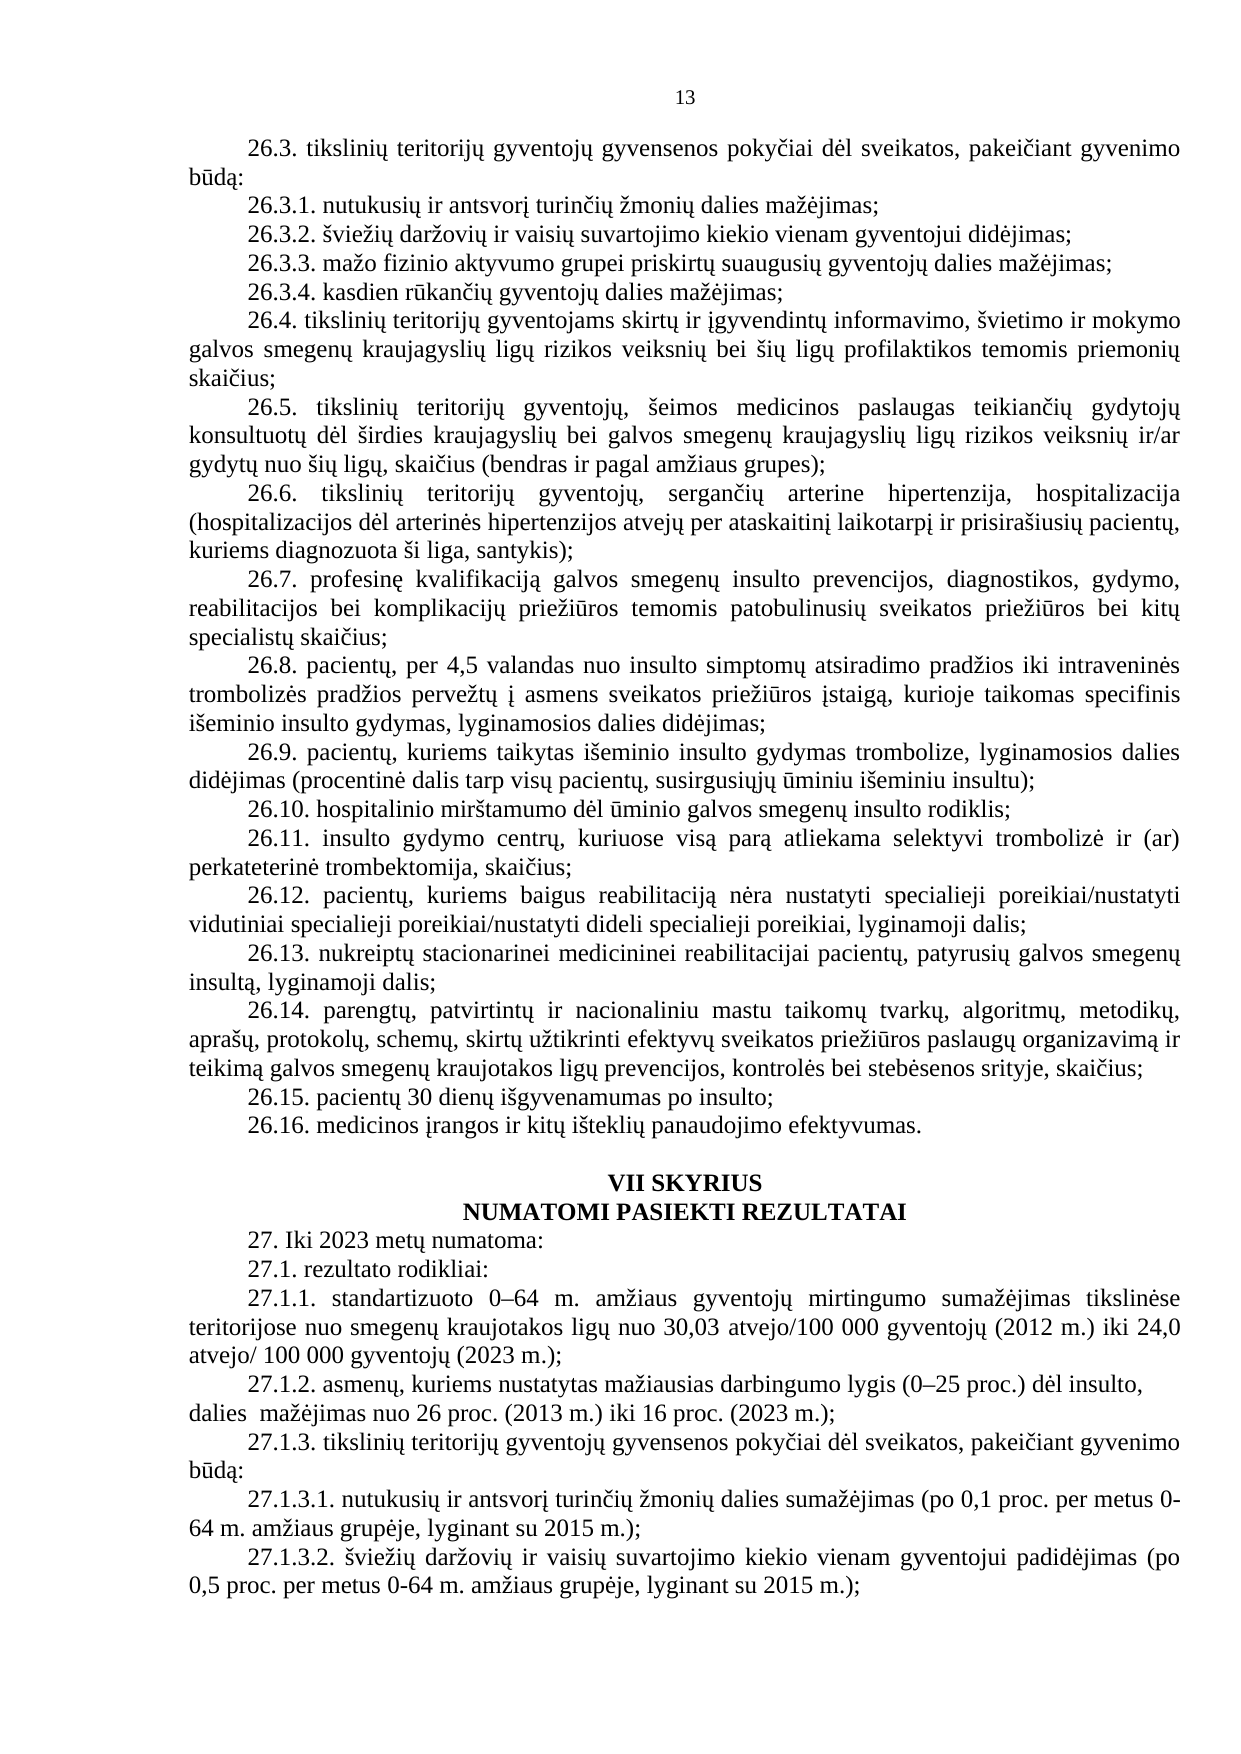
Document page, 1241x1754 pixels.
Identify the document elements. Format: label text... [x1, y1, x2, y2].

text 27.1.3. tikslinių teritorijų gyventojų gyvensenos pokyčiai dėl sveikatos, pakeičiant gyvenimo būdą: [188, 1427, 1181, 1484]
text 27.1. rezultato rodikliai: [188, 1254, 1181, 1283]
text 27.1.2. asmenų, kuriems nustatytas mažiausias darbingumo lygis (0–25 proc.) dėl insulto, dalies mažėjimas nuo 26 proc. (2013 m.) iki 16 proc. (2023 m.); [188, 1369, 1181, 1427]
text 26.12. pacientų, kuriems baigus reabilitaciją nėra nustatyti specialieji poreikiai/nustatyti vidutiniai specialieji poreikiai/nustatyti dideli specialieji poreikiai, lyginamoji dalis; [188, 881, 1181, 938]
text 26.3.4. kasdien rūkančių gyventojų dalies mažėjimas; [188, 277, 1181, 306]
text 26.10. hospitalinio mirštamumo dėl ūminio galvos smegenų insulto rodiklis; [188, 794, 1181, 823]
text 26.14. parengtų, patvirtintų ir nacionaliniu mastu taikomų tvarkų, algoritmų, metodikų, aprašų, protokolų, schemų, skirtų užtikrinti efektyvų sveikatos priežiūros paslaugų organizavimą ir teikimą galvos smegenų kraujotakos ligų prevencijos, kontrolės bei stebėsenos srityje, skaičius; [188, 996, 1181, 1082]
text VII SKYRIUS [188, 1168, 1181, 1197]
text 26.8. pacientų, per 4,5 valandas nuo insulto simptomų atsiradimo pradžios iki intraveninės trombolizės pradžios pervežtų į asmens sveikatos priežiūros įstaigą, kurioje taikomas specifinis išeminio insulto gydymas, lyginamosios dalies didėjimas; [188, 651, 1181, 737]
text 26.13. nukreiptų stacionarinei medicininei reabilitacijai pacientų, patyrusių galvos smegenų insultą, lyginamoji dalis; [188, 938, 1181, 996]
text 27.1.1. standartizuoto 0–64 m. amžiaus gyventojų mirtingumo sumažėjimas tikslinėse teritorijose nuo smegenų kraujotakos ligų nuo 30,03 atvejo/100 000 gyventojų (2012 m.) iki 24,0 atvejo/ 100 000 gyventojų (2023 m.); [188, 1283, 1181, 1369]
text 27.1.3.2. šviežių daržovių ir vaisių suvartojimo kiekio vienam gyventojui padidėjimas (po 0,5 proc. per metus 0-64 m. amžiaus grupėje, lyginant su 2015 m.); [188, 1542, 1181, 1599]
text 27. Iki 2023 metų numatoma: [188, 1226, 1181, 1254]
text 26.3. tikslinių teritorijų gyventojų gyvensenos pokyčiai dėl sveikatos, pakeičiant gyvenimo būdą: [188, 133, 1181, 191]
text 26.5. tikslinių teritorijų gyventojų, šeimos medicinos paslaugas teikiančių gydytojų konsultuotų dėl širdies kraujagyslių bei galvos smegenų kraujagyslių ligų rizikos veiksnių ir/ar gydytų nuo šių ligų, skaičius (bendras ir pagal amžiaus grupes); [188, 392, 1181, 478]
text 26.7. profesinę kvalifikaciją galvos smegenų insulto prevencijos, diagnostikos, gydymo, reabilitacijos bei komplikacijų priežiūros temomis patobulinusių sveikatos priežiūros bei kitų specialistų skaičius; [188, 564, 1181, 651]
text 26.11. insulto gydymo centrų, kuriuose visą parą atliekama selektyvi trombolizė ir (ar) perkateterinė trombektomija, skaičius; [188, 823, 1181, 881]
text 26.3.3. mažo fizinio aktyvumo grupei priskirtų suaugusių gyventojų dalies mažėjimas; [188, 248, 1181, 277]
text 26.15. pacientų 30 dienų išgyvenamumas po insulto; [188, 1082, 1181, 1111]
text 27.1.3.1. nutukusių ir antsvorį turinčių žmonių dalies sumažėjimas (po 0,1 proc. per metus 0-64 m. amžiaus grupėje, lyginant su 2015 m.); [188, 1484, 1181, 1542]
text 26.3.2. šviežių daržovių ir vaisių suvartojimo kiekio vienam gyventojui didėjimas; [188, 219, 1181, 248]
text 26.16. medicinos įrangos ir kitų išteklių panaudojimo efektyvumas. [188, 1111, 1181, 1139]
text 26.9. pacientų, kuriems taikytas išeminio insulto gydymas trombolize, lyginamosios dalies didėjimas (procentinė dalis tarp visų pacientų, susirgusiųjų ūminiu išeminiu insultu); [188, 737, 1181, 794]
text NUMATOMI PASIEKTI REZULTATAI [188, 1197, 1181, 1226]
text 26.3.1. nutukusių ir antsvorį turinčių žmonių dalies mažėjimas; [188, 191, 1181, 219]
text 26.6. tikslinių teritorijų gyventojų, sergančių arterine hipertenzija, hospitalizacija (hospitalizacijos dėl arterinės hipertenzijos atvejų per ataskaitinį laikotarpį ir prisirašiusių pacientų, kuriems diagnozuota ši liga, santykis); [188, 478, 1181, 564]
text 26.4. tikslinių teritorijų gyventojams skirtų ir įgyvendintų informavimo, švietimo ir mokymo galvos smegenų kraujagyslių ligų rizikos veiksnių bei šių ligų profilaktikos temomis priemonių skaičius; [188, 306, 1181, 392]
